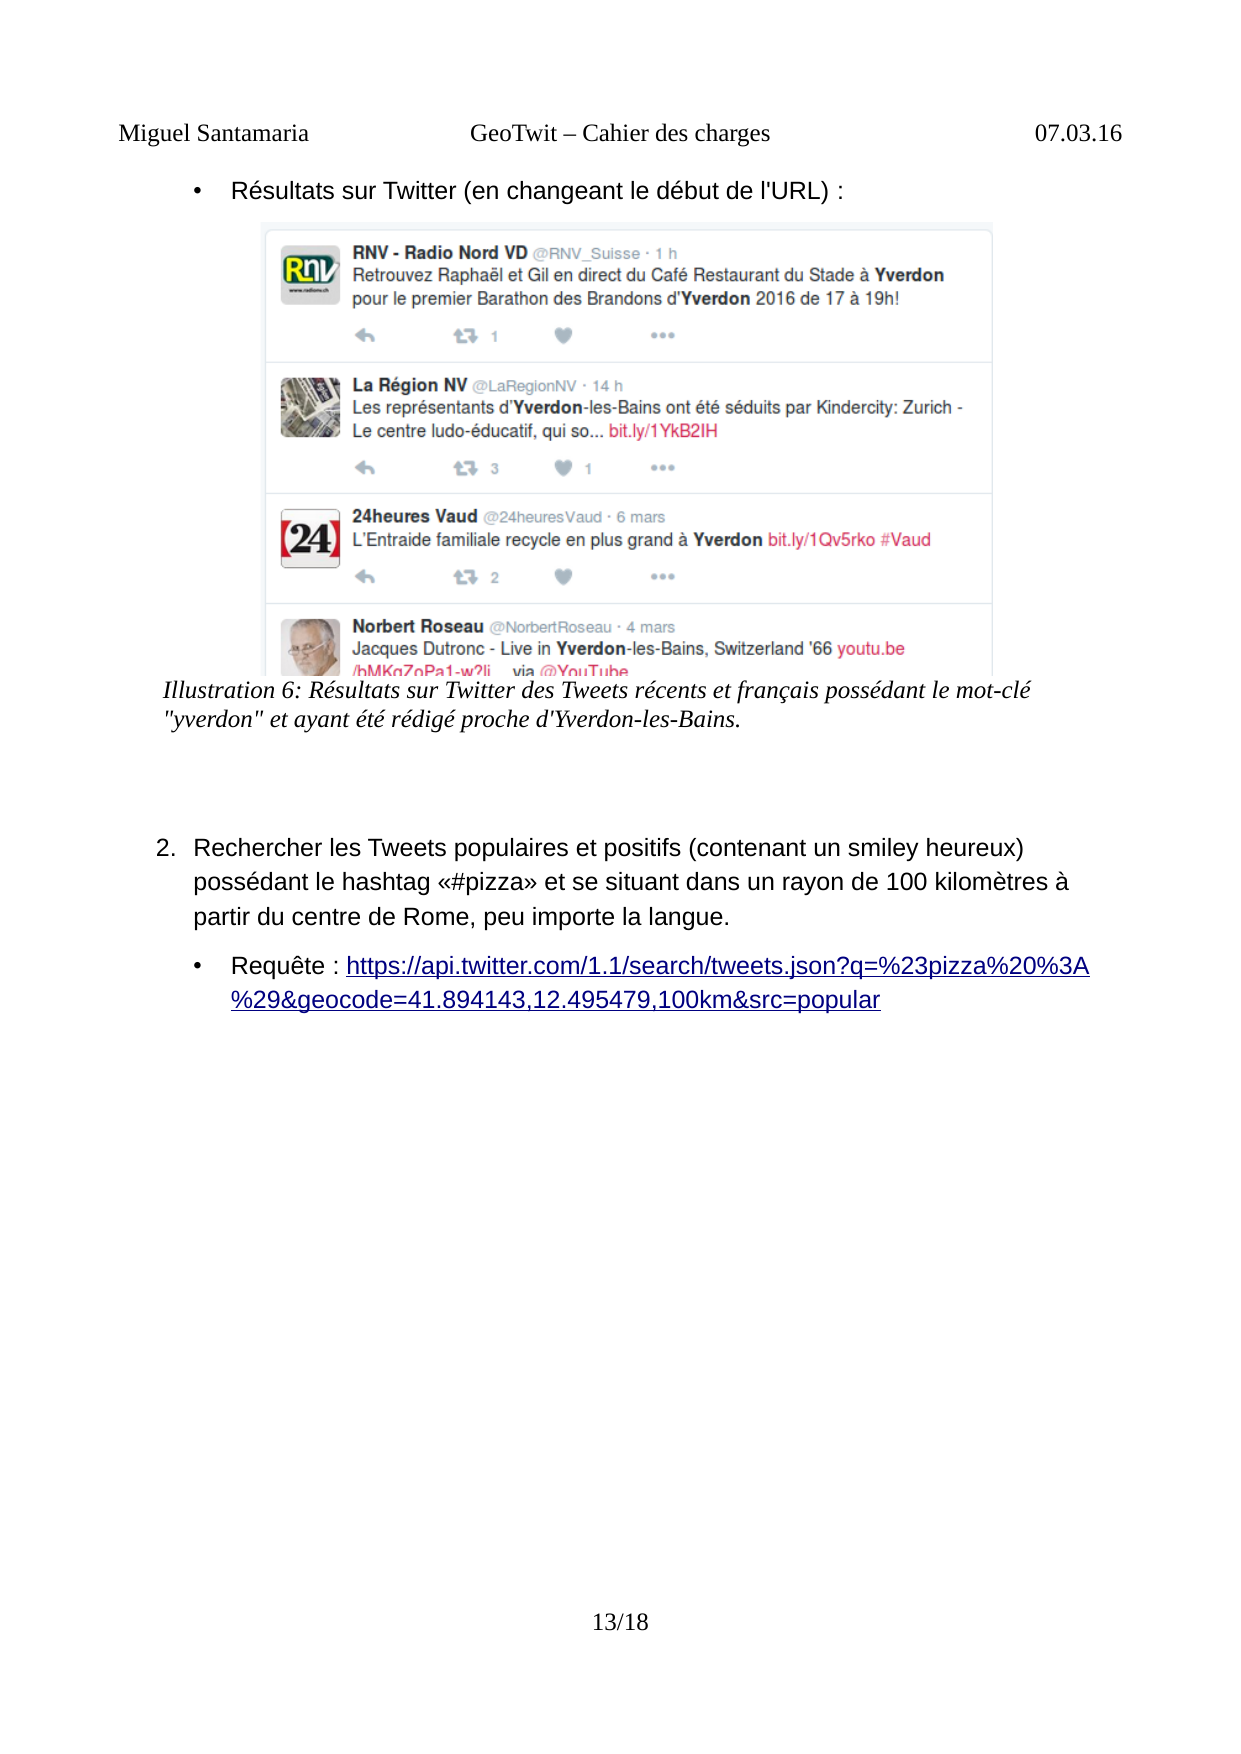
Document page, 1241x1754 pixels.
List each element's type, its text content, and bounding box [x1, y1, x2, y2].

list Illustration 6: Résultats sur Twitter des Tweets récents et français possédant le mot-clé "yverdon" et ayant été rédigé proche d'Yverdon-les-Bains. [163, 676, 1091, 733]
list Requête : https://api.twitter.com/1.1/search/tweets.json?q=%23pizza%20%3A%29&geocode=41.894143,12.495479,100km&src=popular [193, 951, 1122, 1014]
list Résultats sur Twitter (en changeant le début de l'URL) : [163, 176, 1122, 812]
picture [260, 222, 993, 676]
list Rechercher les Tweets populaires et positifs (contenant un smiley heureux) possédant le hashtag «#pizza» et se situant dans un rayon de 100 kilomètres à partir du centre de Rome, peu importe la langue. [156, 833, 1122, 930]
